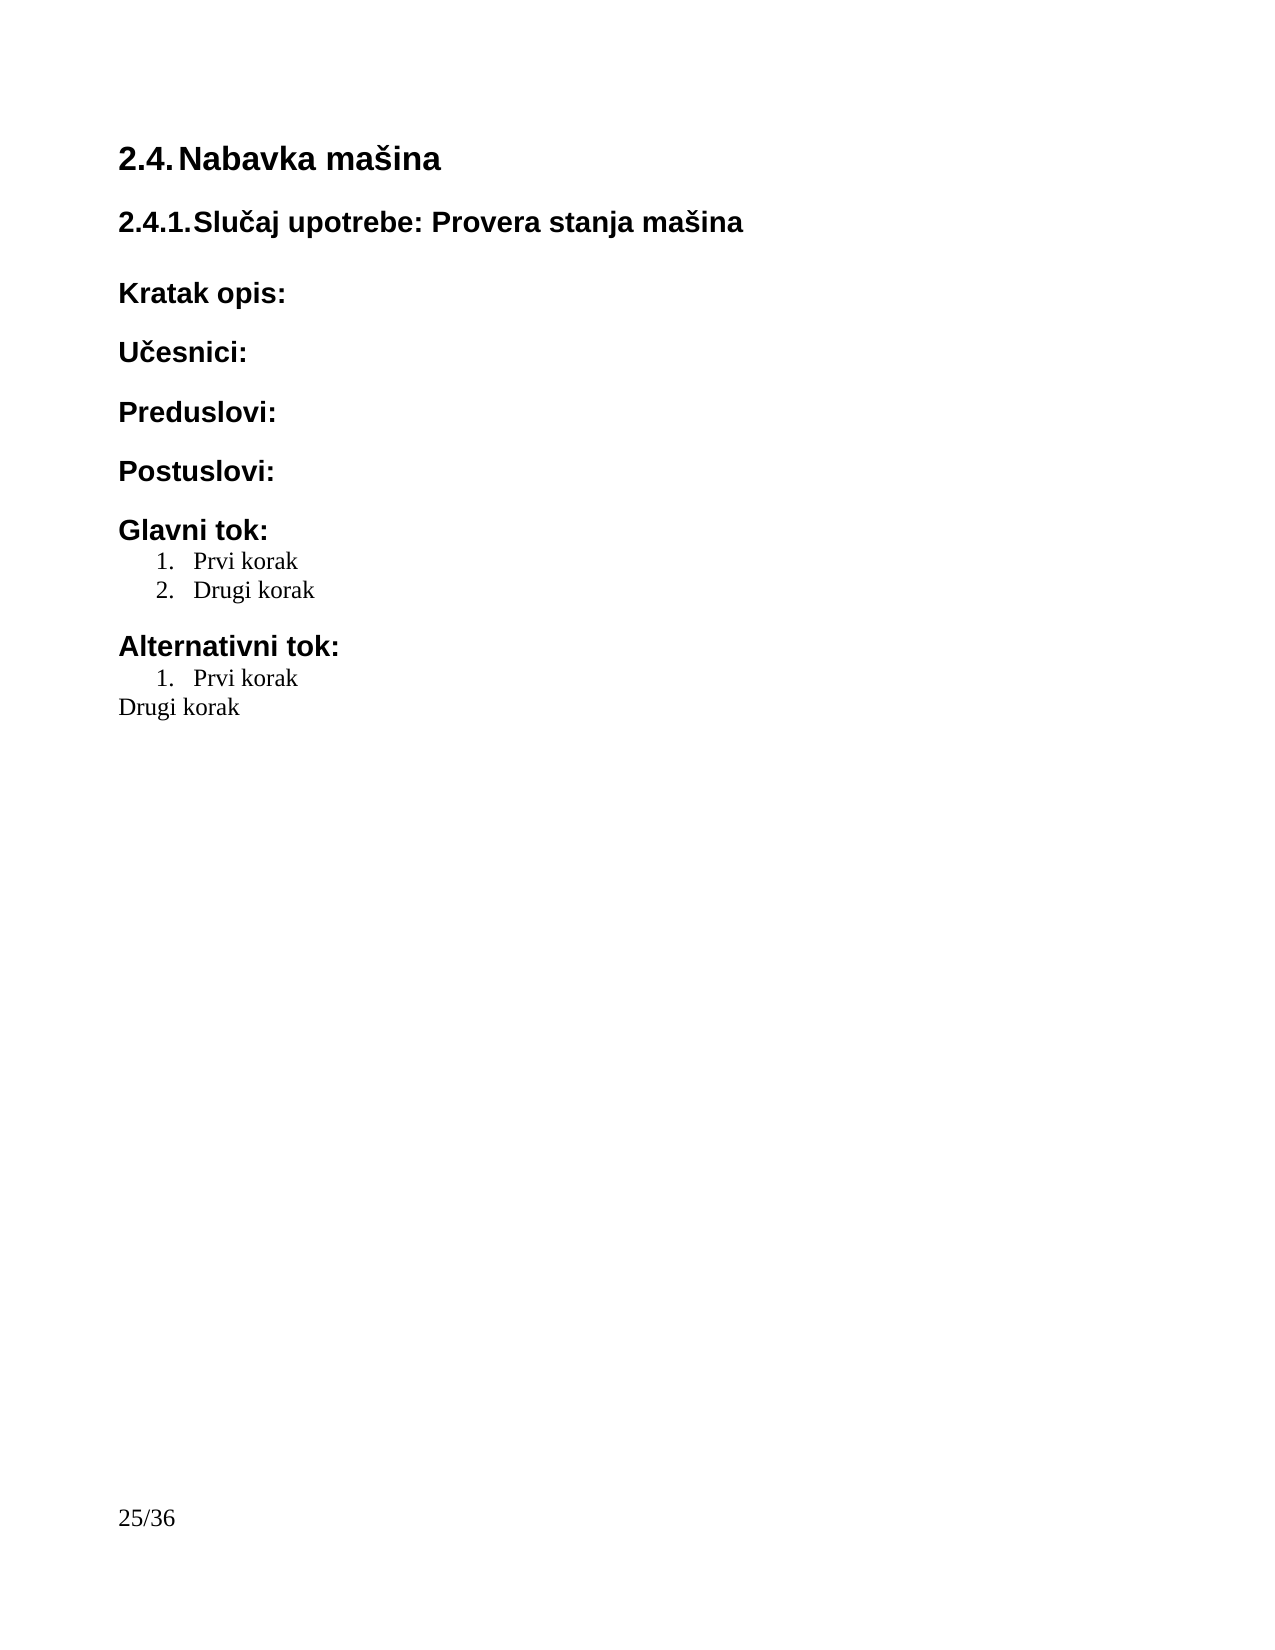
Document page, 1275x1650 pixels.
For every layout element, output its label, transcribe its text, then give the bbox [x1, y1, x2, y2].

subtitle Preduslovi: [118, 394, 1157, 428]
subtitle Slučaj upotrebe: Provera stanja mašina [118, 205, 1157, 238]
subtitle Nabavka mašina [118, 139, 1157, 178]
list Prvi korak [156, 663, 1157, 692]
subtitle Učesnici: [118, 336, 1157, 369]
text Drugi korak [118, 692, 1157, 720]
list Drugi korak [156, 575, 1157, 604]
subtitle Glavni tok: [118, 513, 1157, 546]
subtitle Postuslovi: [118, 454, 1157, 487]
subtitle Kratak opis: [118, 276, 1157, 310]
list Prvi korak [156, 546, 1157, 575]
subtitle Alternativni tok: [118, 629, 1157, 663]
